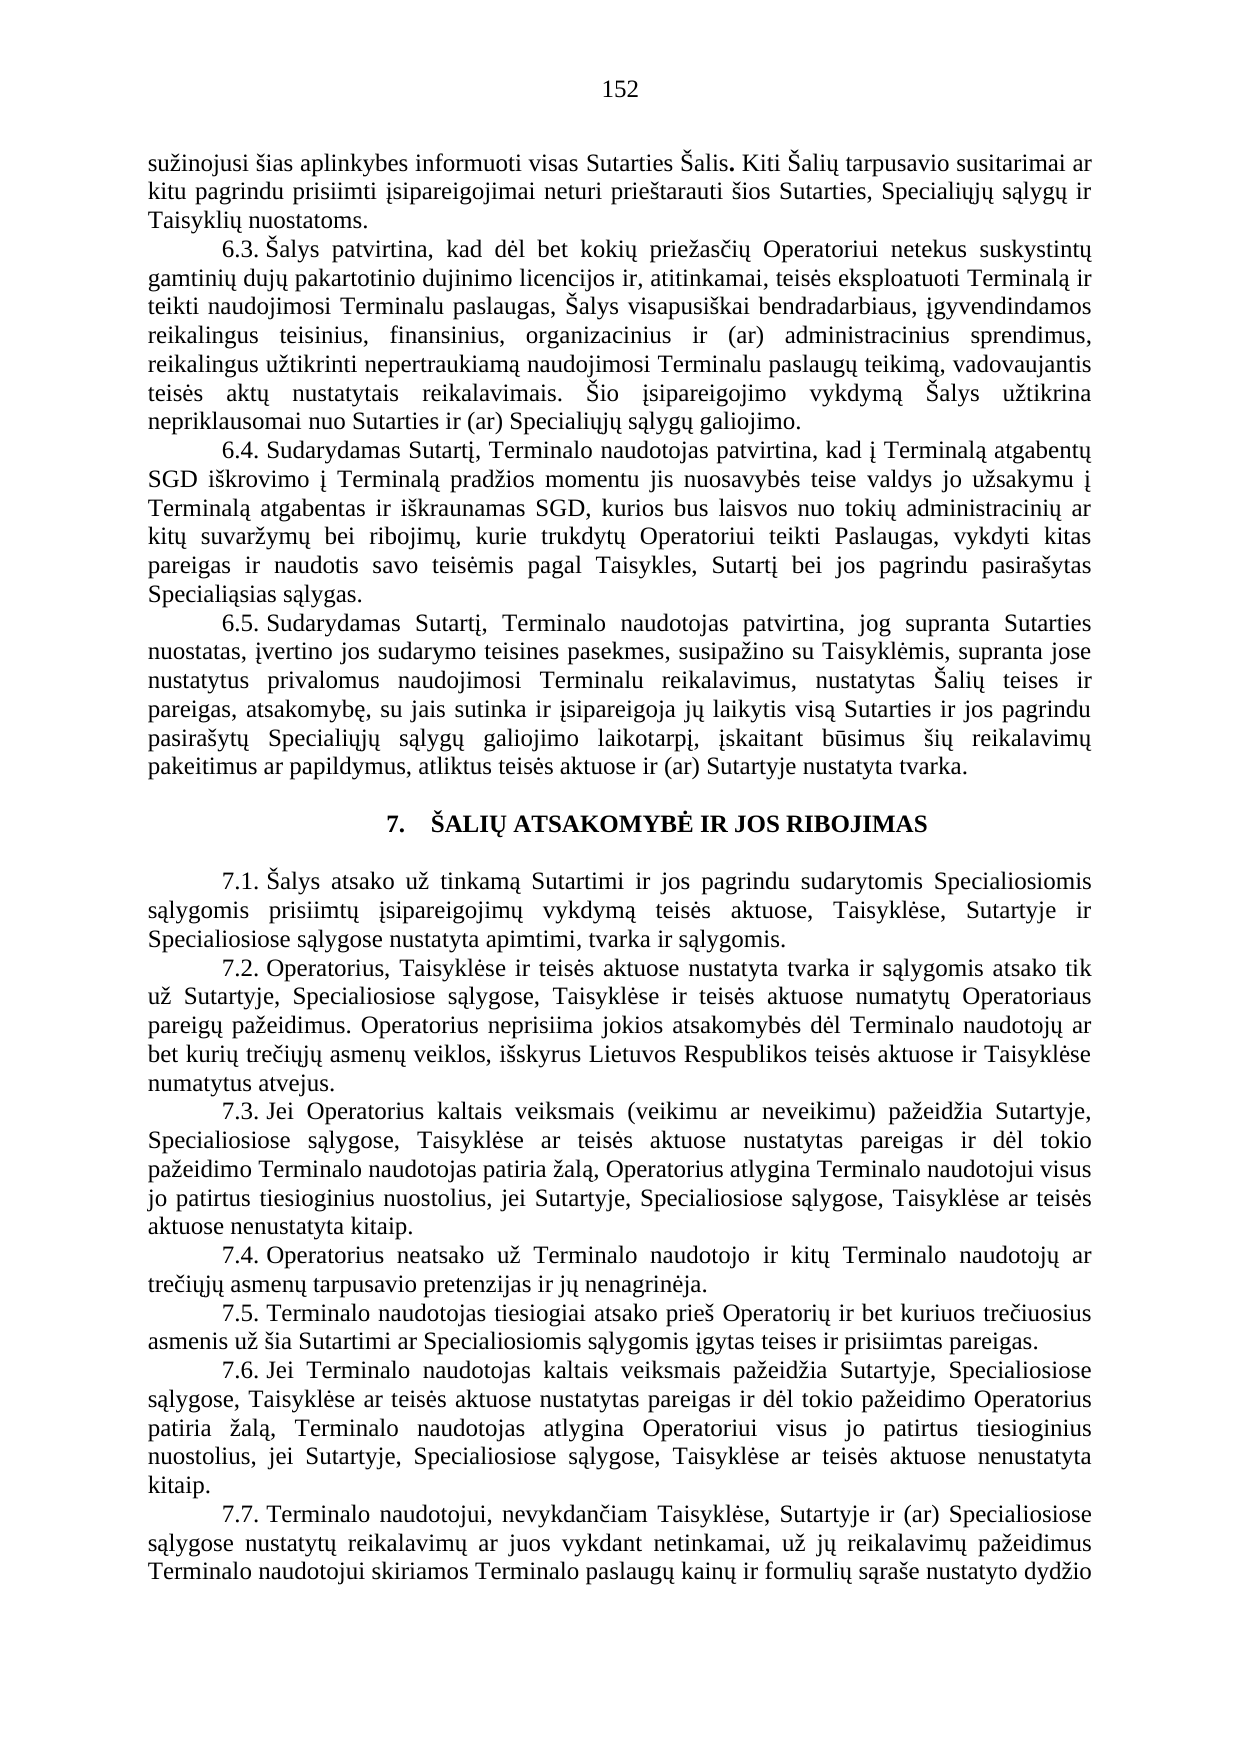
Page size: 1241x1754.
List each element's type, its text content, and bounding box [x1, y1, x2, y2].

text 7.7. Terminalo naudotojui, nevykdančiam Taisyklėse, Sutartyje ir (ar) Specialiosiose sąlygose nustatytų reikalavimų ar juos vykdant netinkamai, už jų reikalavimų pažeidimus Terminalo naudotojui skiriamos Terminalo paslaugų kainų ir formulių sąraše nustatyto dydžio [148, 1499, 1092, 1585]
text 6.4. Sudarydamas Sutartį, Terminalo naudotojas patvirtina, kad į Terminalą atgabentų SGD iškrovimo į Terminalą pradžios momentu jis nuosavybės teise valdys jo užsakymu į Terminalą atgabentas ir iškraunamas SGD, kurios bus laisvos nuo tokių administracinių ar kitų suvaržymų bei ribojimų, kurie trukdytų Operatoriui teikti Paslaugas, vykdyti kitas pareigas ir naudotis savo teisėmis pagal Taisykles, Sutartį bei jos pagrindu pasirašytas Specialiąsias sąlygas. [148, 435, 1092, 608]
text 7. ŠALIŲ ATSAKOMYBĖ IR JOS RIBOJIMAS [148, 809, 1092, 838]
text 7.2. Operatorius, Taisyklėse ir teisės aktuose nustatyta tvarka ir sąlygomis atsako tik už Sutartyje, Specialiosiose sąlygose, Taisyklėse ir teisės aktuose numatytų Operatoriaus pareigų pažeidimus. Operatorius neprisiima jokios atsakomybės dėl Terminalo naudotojų ar bet kurių trečiųjų asmenų veiklos, išskyrus Lietuvos Respublikos teisės aktuose ir Taisyklėse numatytus atvejus. [148, 953, 1092, 1096]
text 7.6. Jei Terminalo naudotojas kaltais veiksmais pažeidžia Sutartyje, Specialiosiose sąlygose, Taisyklėse ar teisės aktuose nustatytas pareigas ir dėl tokio pažeidimo Operatorius patiria žalą, Terminalo naudotojas atlygina Operatoriui visus jo patirtus tiesioginius nuostolius, jei Sutartyje, Specialiosiose sąlygose, Taisyklėse ar teisės aktuose nenustatyta kitaip. [148, 1355, 1092, 1499]
text sužinojusi šias aplinkybes informuoti visas Sutarties Šalis. Kiti Šalių tarpusavio susitarimai ar kitu pagrindu prisiimti įsipareigojimai neturi prieštarauti šios Sutarties, Specialiųjų sąlygų ir Taisyklių nuostatoms. [148, 148, 1092, 234]
text 7.1. Šalys atsako už tinkamą Sutartimi ir jos pagrindu sudarytomis Specialiosiomis sąlygomis prisiimtų įsipareigojimų vykdymą teisės aktuose, Taisyklėse, Sutartyje ir Specialiosiose sąlygose nustatyta apimtimi, tvarka ir sąlygomis. [148, 866, 1092, 953]
text 6.3. Šalys patvirtina, kad dėl bet kokių priežasčių Operatoriui netekus suskystintų gamtinių dujų pakartotinio dujinimo licencijos ir, atitinkamai, teisės eksploatuoti Terminalą ir teikti naudojimosi Terminalu paslaugas, Šalys visapusiškai bendradarbiaus, įgyvendindamos reikalingus teisinius, finansinius, organizacinius ir (ar) administracinius sprendimus, reikalingus užtikrinti nepertraukiamą naudojimosi Terminalu paslaugų teikimą, vadovaujantis teisės aktų nustatytais reikalavimais. Šio įsipareigojimo vykdymą Šalys užtikrina nepriklausomai nuo Sutarties ir (ar) Specialiųjų sąlygų galiojimo. [148, 234, 1092, 435]
text 6.5. Sudarydamas Sutartį, Terminalo naudotojas patvirtina, jog supranta Sutarties nuostatas, įvertino jos sudarymo teisines pasekmes, susipažino su Taisyklėmis, supranta jose nustatytus privalomus naudojimosi Terminalu reikalavimus, nustatytas Šalių teises ir pareigas, atsakomybę, su jais sutinka ir įsipareigoja jų laikytis visą Sutarties ir jos pagrindu pasirašytų Specialiųjų sąlygų galiojimo laikotarpį, įskaitant būsimus šių reikalavimų pakeitimus ar papildymus, atliktus teisės aktuose ir (ar) Sutartyje nustatyta tvarka. [148, 608, 1092, 780]
text 7.5. Terminalo naudotojas tiesiogiai atsako prieš Operatorių ir bet kuriuos trečiuosius asmenis už šia Sutartimi ar Specialiosiomis sąlygomis įgytas teises ir prisiimtas pareigas. [148, 1298, 1092, 1355]
text 7.3. Jei Operatorius kaltais veiksmais (veikimu ar neveikimu) pažeidžia Sutartyje, Specialiosiose sąlygose, Taisyklėse ar teisės aktuose nustatytas pareigas ir dėl tokio pažeidimo Terminalo naudotojas patiria žalą, Operatorius atlygina Terminalo naudotojui visus jo patirtus tiesioginius nuostolius, jei Sutartyje, Specialiosiose sąlygose, Taisyklėse ar teisės aktuose nenustatyta kitaip. [148, 1096, 1092, 1240]
text 7.4. Operatorius neatsako už Terminalo naudotojo ir kitų Terminalo naudotojų ar trečiųjų asmenų tarpusavio pretenzijas ir jų nenagrinėja. [148, 1240, 1092, 1298]
